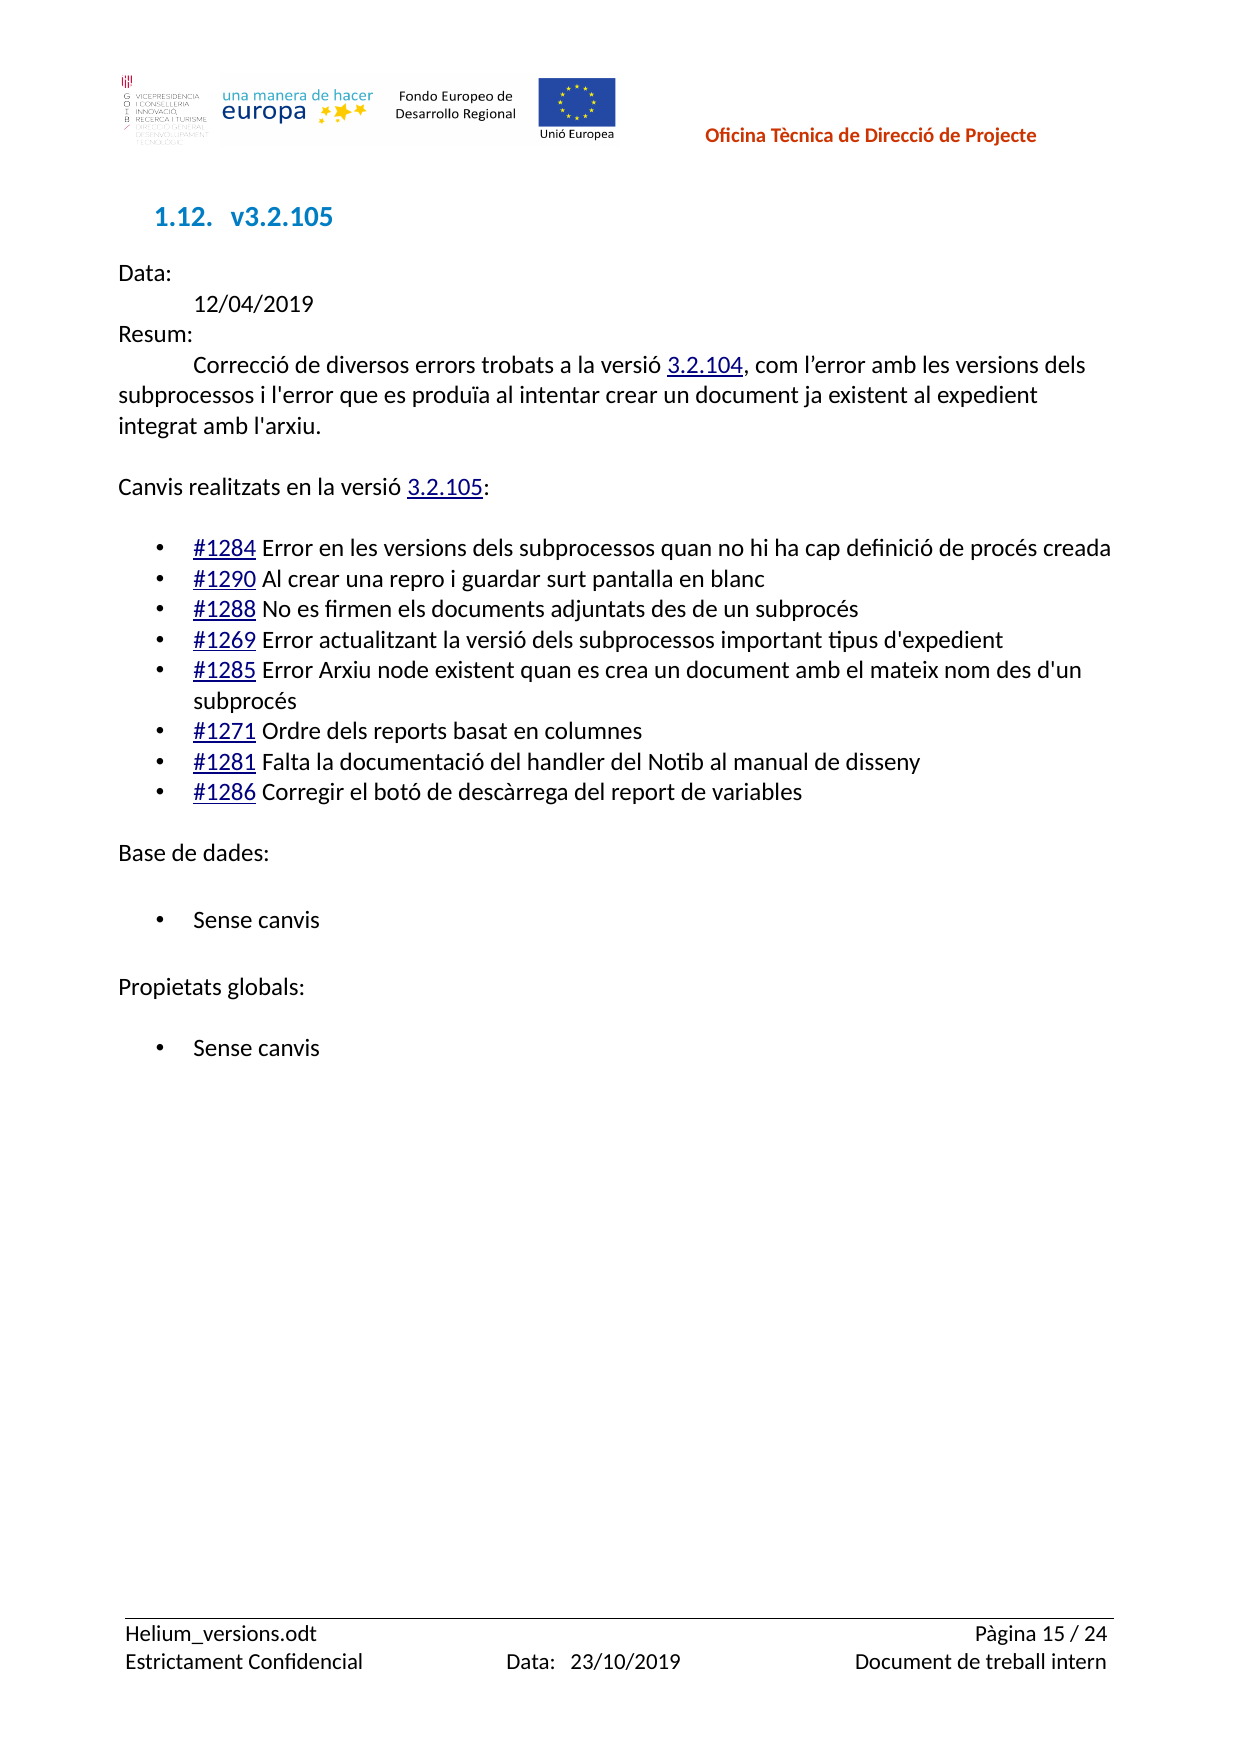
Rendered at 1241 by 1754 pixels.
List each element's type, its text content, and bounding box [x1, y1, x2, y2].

list #1288 No es firmen els documents adjuntats des de un subprocés [156, 593, 1122, 624]
list Sense canvis [156, 1032, 1122, 1063]
list Sense canvis [156, 904, 1122, 935]
list #1281 Falta la documentació del handler del Notib al manual de disseny [156, 746, 1122, 776]
list #1290 Al crear una repro i guardar surt pantalla en blanc [156, 563, 1122, 593]
subtitle v3.2.105 [153, 198, 1122, 234]
text Data: [118, 258, 1122, 288]
text Canvis realitzats en la versió 3.2.105: [118, 471, 1122, 502]
text Resum: [118, 319, 1122, 349]
picture [118, 73, 213, 147]
list #1271 Ordre dels reports basat en columnes [156, 715, 1122, 746]
list #1285 Error Arxiu node existent quan es crea un document amb el mateix nom des d'un subprocés [156, 654, 1122, 715]
text Propietats globals: [118, 971, 1122, 1002]
list #1269 Error actualitzant la versió dels subprocessos important tipus d'expedient [156, 624, 1122, 654]
list #1286 Corregir el botó de descàrrega del report de variables [156, 776, 1122, 807]
picture [219, 73, 621, 147]
text Correcció de diversos errors trobats a la versió 3.2.104, com l’error amb les versions dels subprocessos i l'error que es produïa al intentar crear un document ja existent al expedient integrat amb l'arxiu. [118, 349, 1122, 441]
list #1284 Error en les versions dels subprocessos quan no hi ha cap definició de procés creada [156, 532, 1122, 563]
text Base de dades: [118, 837, 1122, 868]
text 12/04/2019 [118, 288, 1122, 319]
